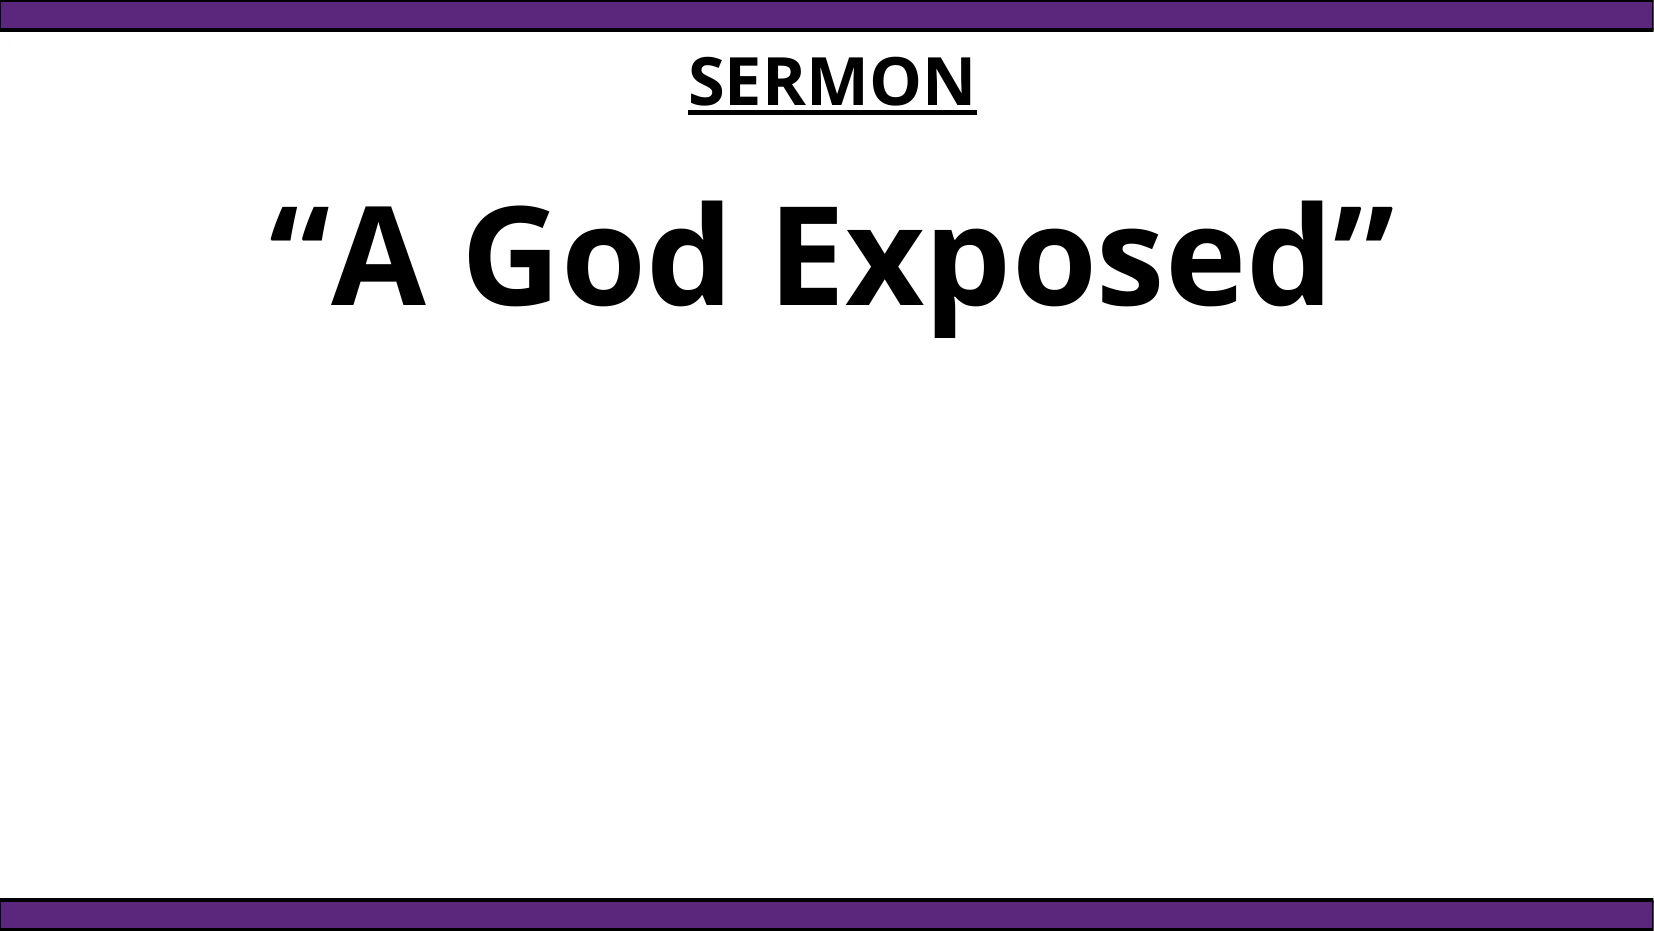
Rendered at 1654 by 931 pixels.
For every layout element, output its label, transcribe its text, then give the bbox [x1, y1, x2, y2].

text_box [0, 900, 1654, 931]
picture [0, 31, 1654, 900]
text_box [0, 0, 1654, 31]
text_box SERMON “A God Exposed” [60, 26, 1606, 347]
